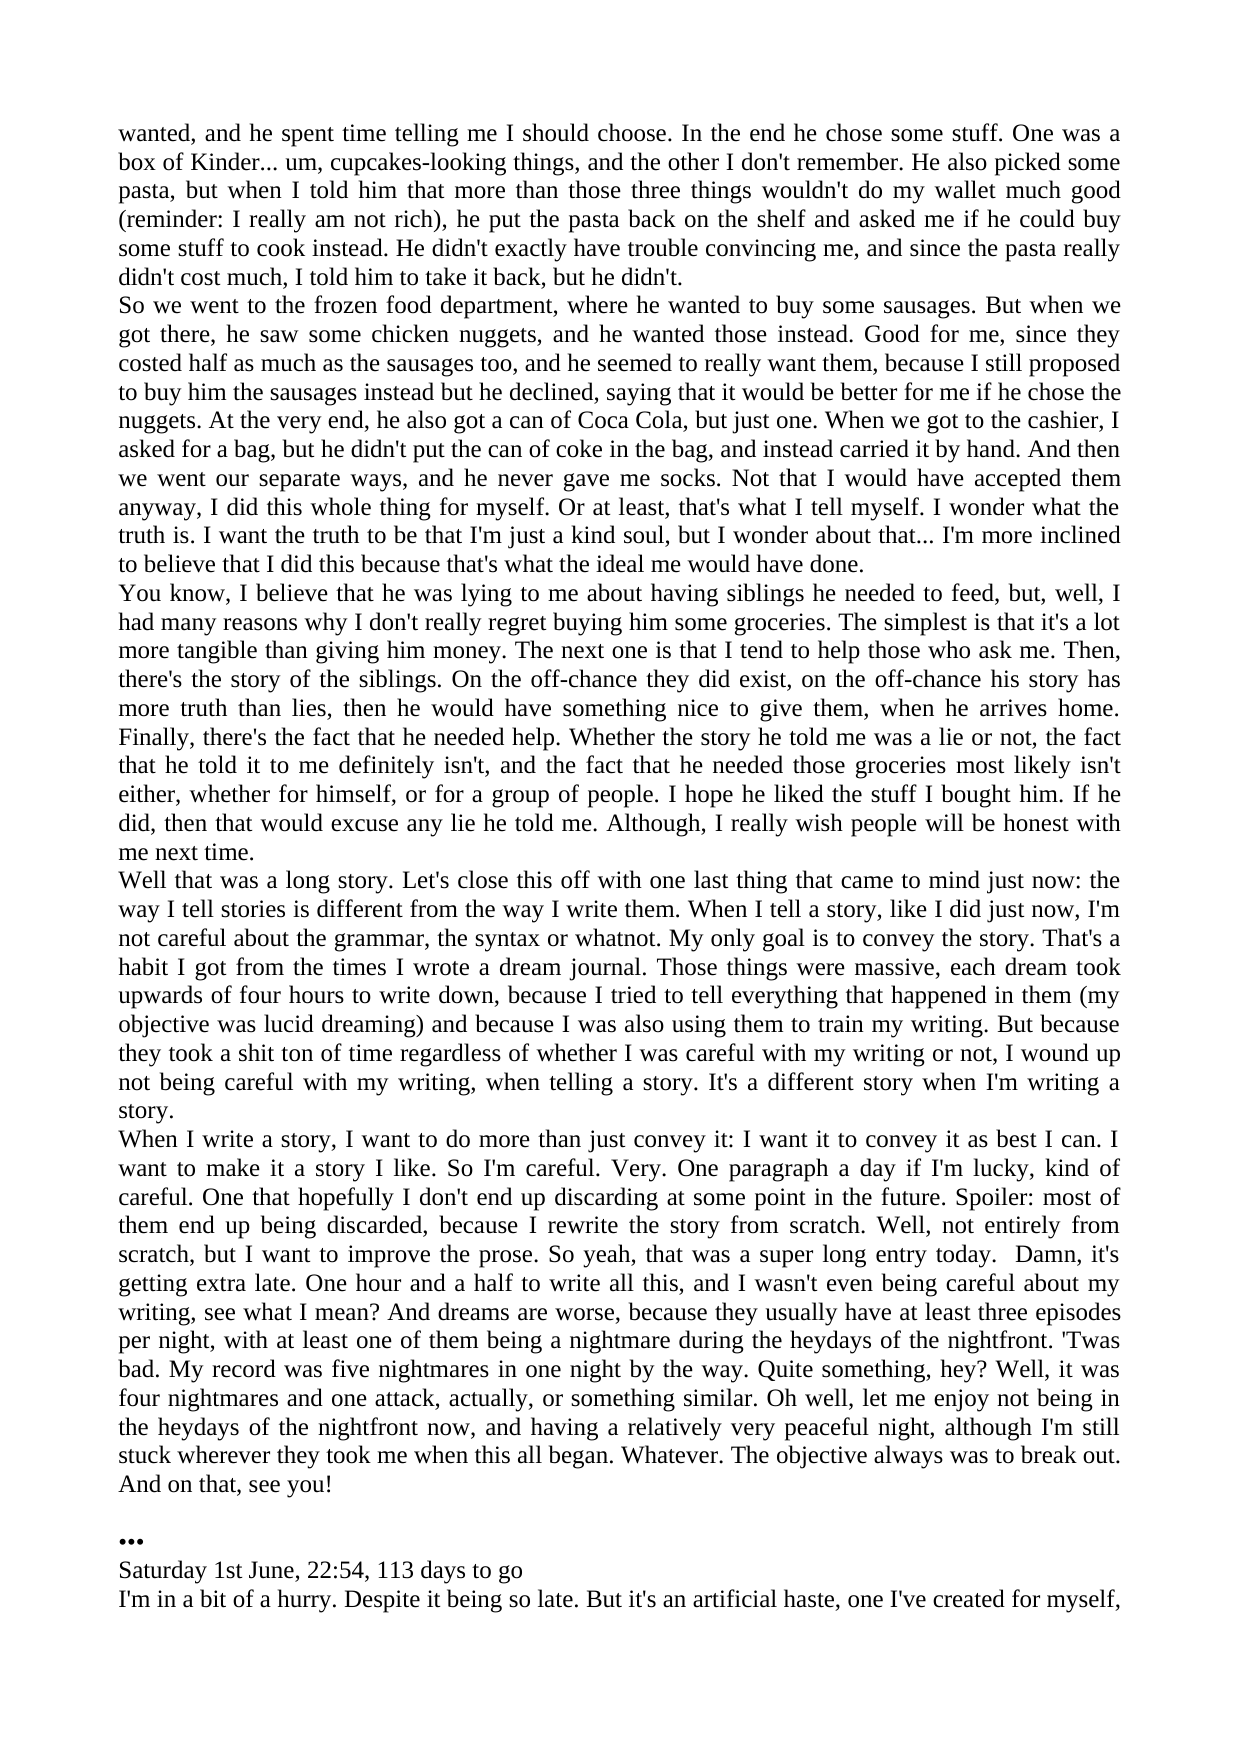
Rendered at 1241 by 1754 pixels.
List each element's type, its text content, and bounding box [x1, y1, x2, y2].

text Well that was a long story. Let's close this off with one last thing that came to mind just now: the way I tell stories is different from the way I write them. When I tell a story, like I did just now, I'm not careful about the grammar, the syntax or whatnot. My only goal is to convey the story. That's a habit I got from the times I wrote a dream journal. Those things were massive, each dream took upwards of four hours to write down, because I tried to tell everything that happened in them (my objective was lucid dreaming) and because I was also using them to train my writing. But because they took a shit ton of time regardless of whether I was careful with my writing or not, I wound up not being careful with my writing, when telling a story. It's a different story when I'm writing a story. [118, 866, 1122, 1124]
text Saturday 1st June, 22:54, 113 days to go [118, 1556, 1122, 1584]
text When I write a story, I want to do more than just convey it: I want it to convey it as best I can. I want to make it a story I like. So I'm careful. Very. One paragraph a day if I'm lucky, kind of careful. One that hopefully I don't end up discarding at some point in the future. Spoiler: most of them end up being discarded, because I rewrite the story from scratch. Well, not entirely from scratch, but I want to improve the prose. So yeah, that was a super long entry today. Damn, it's getting extra late. One hour and a half to write all this, and I wasn't even being careful about my writing, see what I mean? And dreams are worse, because they usually have at least three episodes per night, with at least one of them being a nightmare during the heydays of the nightfront. 'Twas bad. My record was five nightmares in one night by the way. Quite something, hey? Well, it was four nightmares and one attack, actually, or something similar. Oh well, let me enjoy not being in the heydays of the nightfront now, and having a relatively very peaceful night, although I'm still stuck wherever they took me when this all began. Whatever. The objective always was to break out. And on that, see you! [118, 1124, 1122, 1498]
text wanted, and he spent time telling me I should choose. In the end he chose some stuff. One was a box of Kinder... um, cupcakes-looking things, and the other I don't remember. He also picked some pasta, but when I told him that more than those three things wouldn't do my wallet much good (reminder: I really am not rich), he put the pasta back on the shelf and asked me if he could buy some stuff to cook instead. He didn't exactly have trouble convincing me, and since the pasta really didn't cost much, I told him to take it back, but he didn't. [118, 118, 1122, 291]
text You know, I believe that he was lying to me about having siblings he needed to feed, but, well, I had many reasons why I don't really regret buying him some groceries. The simplest is that it's a lot more tangible than giving him money. The next one is that I tend to help those who ask me. Then, there's the story of the siblings. On the off-chance they did exist, on the off-chance his story has more truth than lies, then he would have something nice to give them, when he arrives home. Finally, there's the fact that he needed help. Whether the story he told me was a lie or not, the fact that he told it to me definitely isn't, and the fact that he needed those groceries most likely isn't either, whether for himself, or for a group of people. I hope he liked the stuff I bought him. If he did, then that would excuse any lie he told me. Although, I really wish people will be honest with me next time. [118, 578, 1122, 866]
text ••• [118, 1527, 1122, 1556]
text So we went to the frozen food department, where he wanted to buy some sausages. But when we got there, he saw some chicken nuggets, and he wanted those instead. Good for me, since they costed half as much as the sausages too, and he seemed to really want them, because I still proposed to buy him the sausages instead but he declined, saying that it would be better for me if he chose the nuggets. At the very end, he also got a can of Coca Cola, but just one. When we got to the cashier, I asked for a bag, but he didn't put the can of coke in the bag, and instead carried it by hand. And then we went our separate ways, and he never gave me socks. Not that I would have accepted them anyway, I did this whole thing for myself. Or at least, that's what I tell myself. I wonder what the truth is. I want the truth to be that I'm just a kind soul, but I wonder about that... I'm more inclined to believe that I did this because that's what the ideal me would have done. [118, 291, 1122, 578]
text I'm in a bit of a hurry. Despite it being so late. But it's an artificial haste, one I've created for myself, [118, 1584, 1122, 1613]
